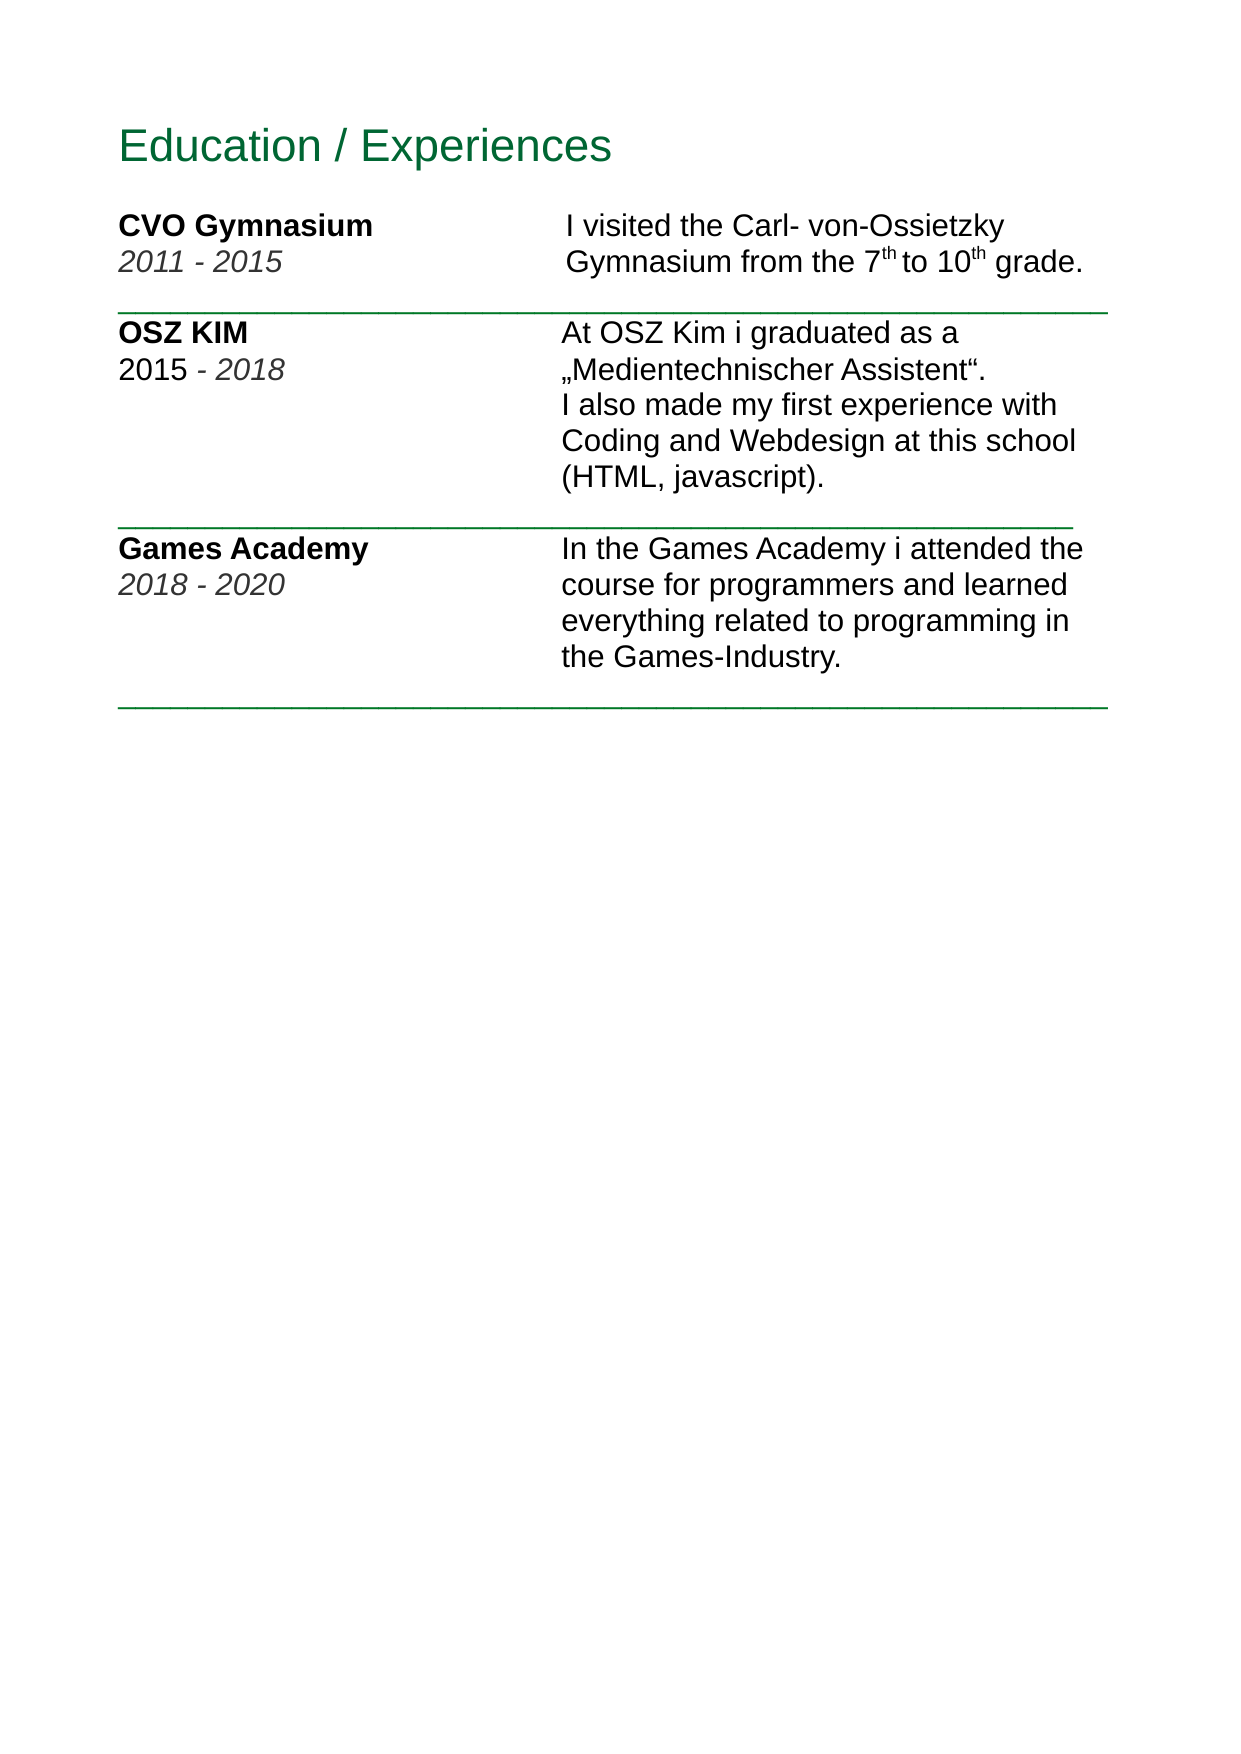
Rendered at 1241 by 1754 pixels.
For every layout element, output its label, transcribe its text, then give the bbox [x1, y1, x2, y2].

text CVO Gymnasium I visited the Carl- von-Ossietzky 2011 - 2015 Gymnasium from the 7th to 10th grade. [118, 207, 1122, 279]
text 2018 - 2020 course for programmers and learned everything related to programming in the Games-Industry. [118, 566, 1122, 674]
text Games Academy In the Games Academy i attended the [118, 530, 1122, 566]
text _______________________________________________________ [118, 494, 1122, 530]
text _________________________________________________________ [118, 279, 1122, 314]
text Education / Experiences [118, 118, 1122, 171]
text _________________________________________________________ [118, 674, 1122, 746]
text OSZ KIM At OSZ Kim i graduated as a 2015 - 2018 „Medientechnischer Assistent“. I also made my first experience with Coding and Webdesign at this school (HTML, javascript). [118, 314, 1122, 494]
